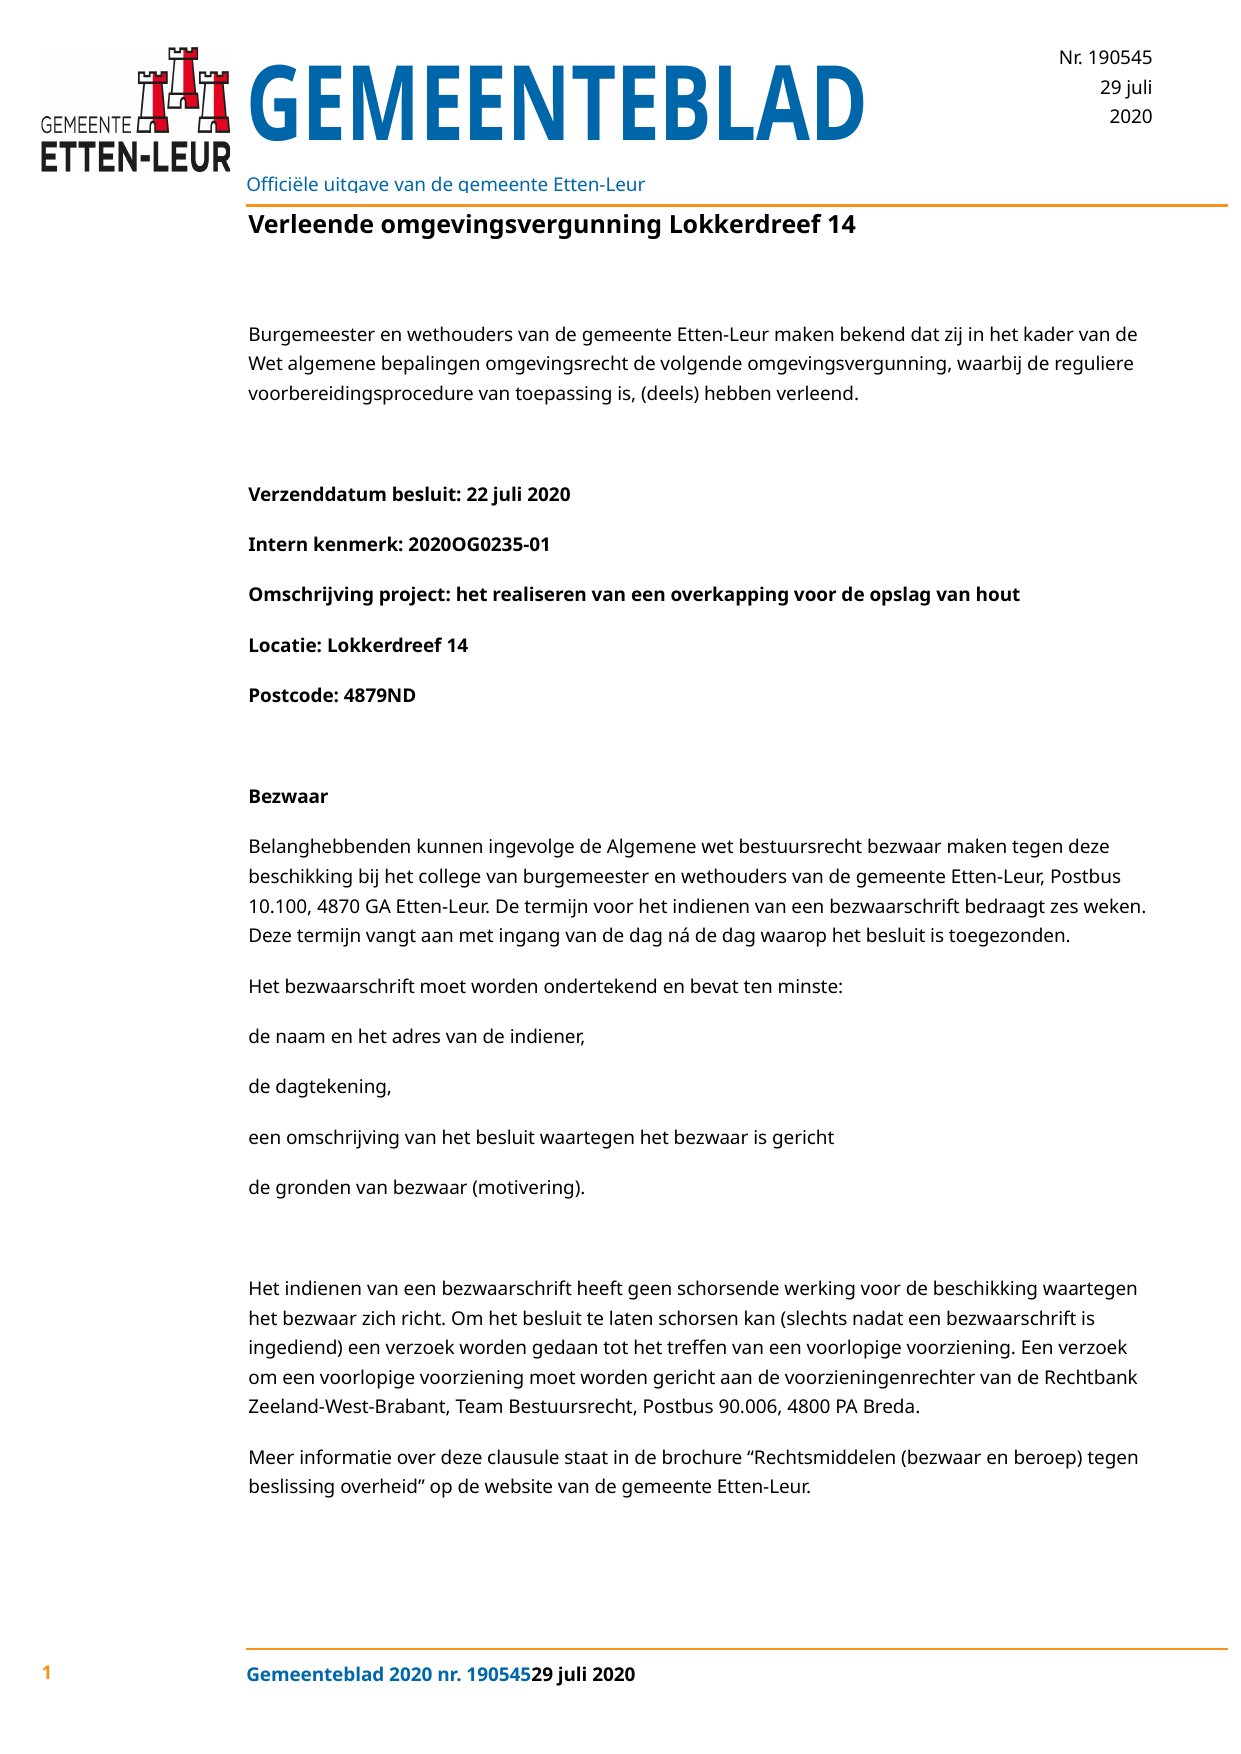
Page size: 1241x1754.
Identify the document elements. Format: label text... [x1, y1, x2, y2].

picture [41, 47, 231, 172]
text Omschrijving project: het realiseren van een overkapping voor de opslag van hout [248, 582, 1152, 607]
text de naam en het adres van de indiener, [248, 1023, 1152, 1049]
text Verzenddatum besluit: 22 juli 2020 [248, 481, 1152, 506]
text de gronden van bezwaar (motivering). [248, 1174, 1152, 1200]
text Intern kenmerk: 2020OG0235-01 [248, 531, 1152, 557]
text Het bezwaarschrift moet worden ondertekend en bevat ten minste: [248, 973, 1152, 998]
text Postcode: 4879ND [248, 682, 1152, 708]
text een omschrijving van het besluit waartegen het bezwaar is gericht [248, 1124, 1152, 1150]
text Bezwaar [248, 783, 1152, 809]
text Belanghebbenden kunnen ingevolge de Algemene wet bestuursrecht bezwaar maken tegen deze beschikking bij het college van burgemeester en wethouders van de gemeente Etten-Leur, Postbus 10.100, 4870 GA Etten-Leur. De termijn voor het indienen van een bezwaarschrift bedraagt zes weken. Deze termijn vangt aan met ingang van de dag ná de dag waarop het besluit is toegezonden. [248, 834, 1152, 948]
text Meer informatie over deze clausule staat in de brochure “Rechtsmiddelen (bezwaar en beroep) tegen beslissing overheid” op de website van de gemeente Etten-Leur. [248, 1444, 1152, 1499]
text Het indienen van een bezwaarschrift heeft geen schorsende werking voor de beschikking waartegen het bezwaar zich richt. Om het besluit te laten schorsen kan (slechts nadat een bezwaarschrift is ingediend) een verzoek worden gedaan tot het treffen van een voorlopige voorziening. Een verzoek om een voorlopige voorziening moet worden gericht aan de voorzieningenrechter van de Rechtbank Zeeland-West-Brabant, Team Bestuursrecht, Postbus 90.006, 4800 PA Breda. [248, 1275, 1152, 1419]
text Verleende omgevingsvergunning Lokkerdreef 14 [248, 207, 1152, 241]
text Locatie: Lokkerdreef 14 [248, 632, 1152, 658]
text de dagtekening, [248, 1074, 1152, 1099]
text Burgemeester en wethouders van de gemeente Etten-Leur maken bekend dat zij in het kader van de Wet algemene bepalingen omgevingsrecht de volgende omgevingsvergunning, waarbij de reguliere voorbereidingsprocedure van toepassing is, (deels) hebben verleend. [248, 321, 1152, 406]
